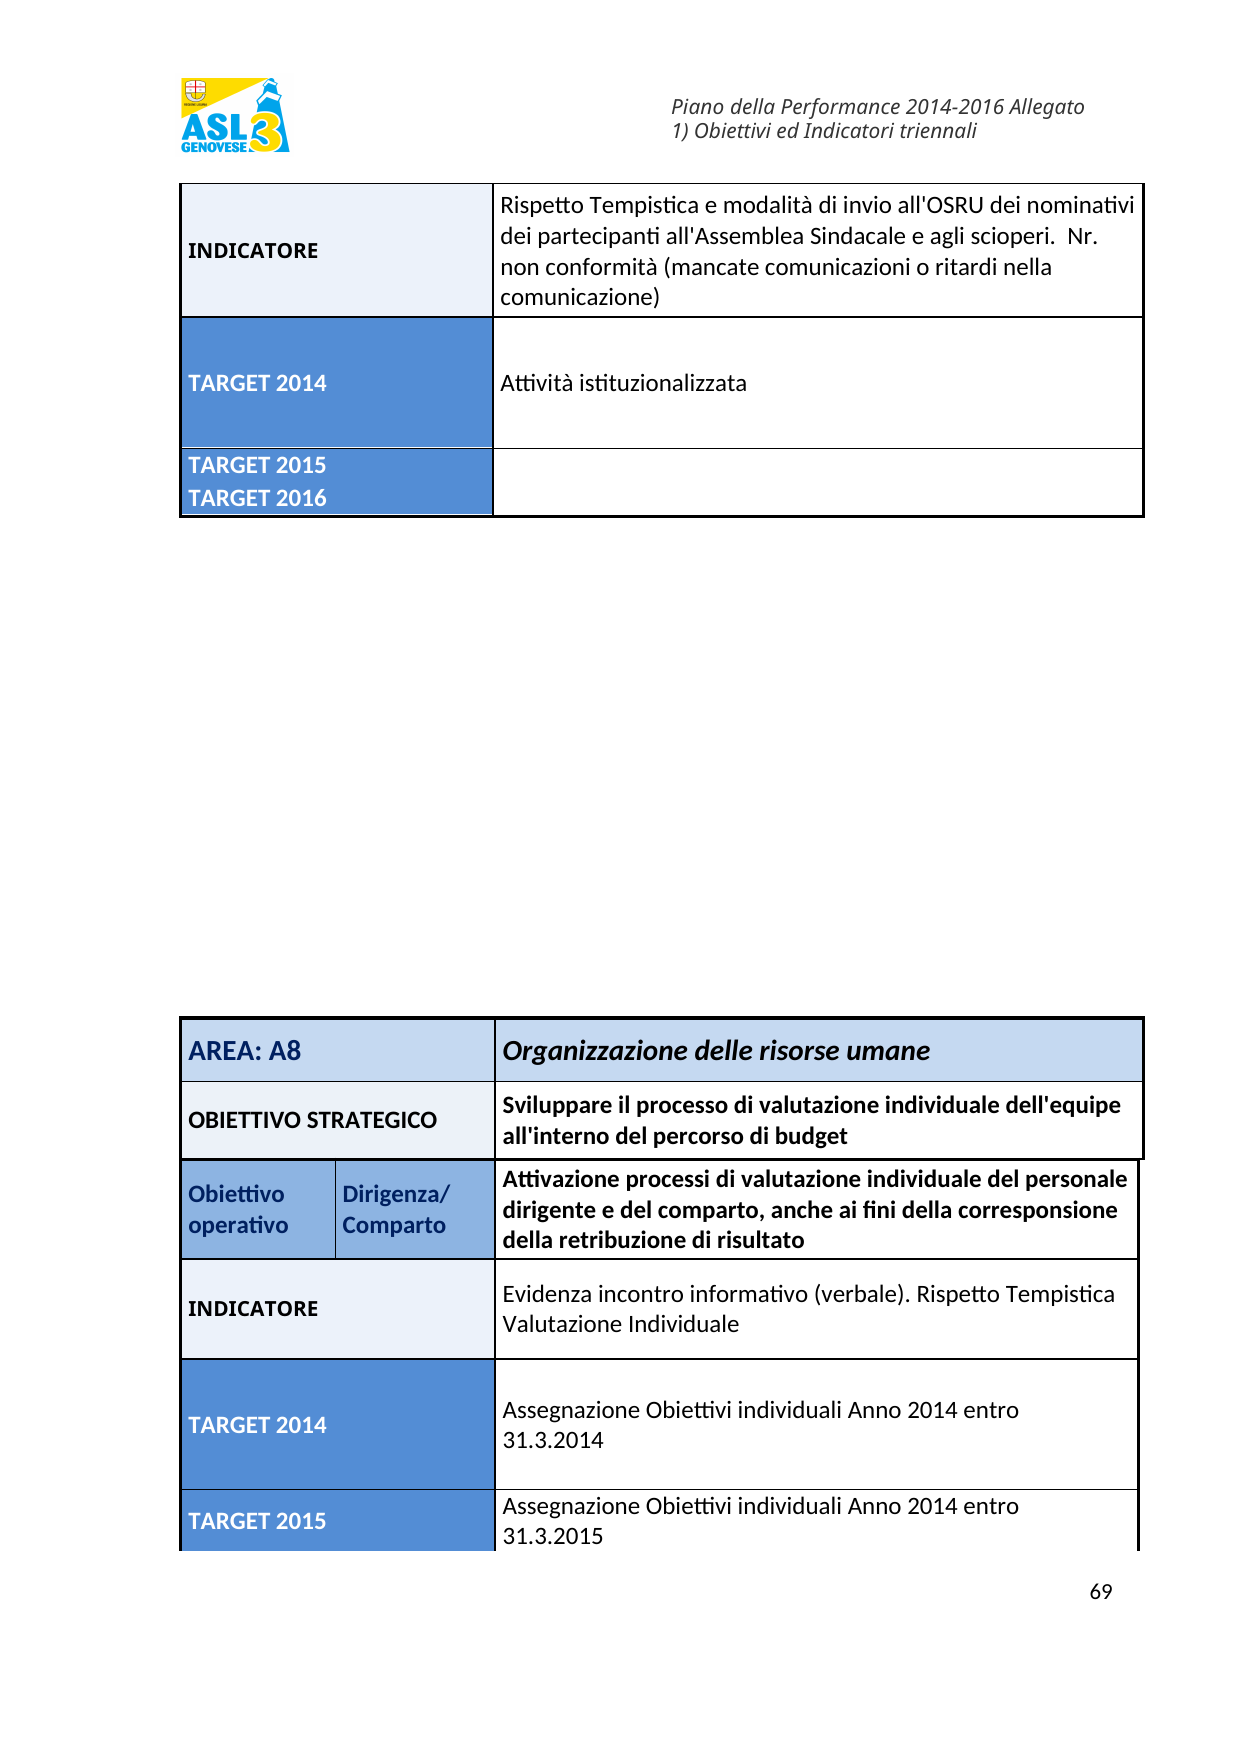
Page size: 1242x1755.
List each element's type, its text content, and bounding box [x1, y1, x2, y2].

table_cell Assegnazione Obiettivi individuali Anno 2014 entro 31.3.2014 [496, 1360, 1137, 1489]
table_cell Attivazione processi di valutazione individuale del personale dirigente e del comparto, anche ai fini della corresponsione della retribuzione di risultato [496, 1161, 1137, 1258]
table_cell [494, 480, 1142, 514]
table_header Organizzazione delle risorse umane [496, 1020, 1142, 1081]
table_cell Assegnazione Obiettivi individuali Anno 2014 entro 31.3.2015 [496, 1490, 1137, 1551]
table_cell Obiettivo operativo [182, 1161, 335, 1258]
table_cell Evidenza incontro informativo (verbale). Rispetto Tempistica Valutazione Individuale [496, 1260, 1137, 1358]
table_cell TARGET 2014 [182, 318, 335, 447]
table_cell [335, 1490, 494, 1551]
table_cell [335, 449, 492, 480]
table_cell TARGET 2015 [182, 449, 335, 480]
table_cell [494, 449, 1142, 480]
table_cell Rispetto Tempistica e modalità di invio all'OSRU dei nominativi dei partecipanti all'Assemblea Sindacale e agli scioperi. Nr. non conformità (mancate comunicazioni o ritardi nella comunicazione) [494, 184, 1142, 316]
table_cell Dirigenza/ Comparto [336, 1161, 494, 1258]
table_cell [335, 480, 492, 514]
table_header AREA: A8 [182, 1020, 494, 1081]
table_cell INDICATORE [182, 184, 492, 316]
table_cell Sviluppare il processo di valutazione individuale dell'equipe all'interno del percorso di budget [496, 1082, 1142, 1158]
table_cell TARGET 2016 [182, 480, 335, 514]
table_cell [335, 318, 492, 447]
table_cell OBIETTIVO STRATEGICO [182, 1082, 494, 1158]
table_cell INDICATORE [182, 1260, 494, 1358]
table_cell TARGET 2014 [182, 1360, 335, 1489]
table_cell Attività istituzionalizzata [494, 318, 1142, 447]
table_cell [335, 1360, 494, 1489]
table_cell TARGET 2015 [182, 1490, 335, 1551]
